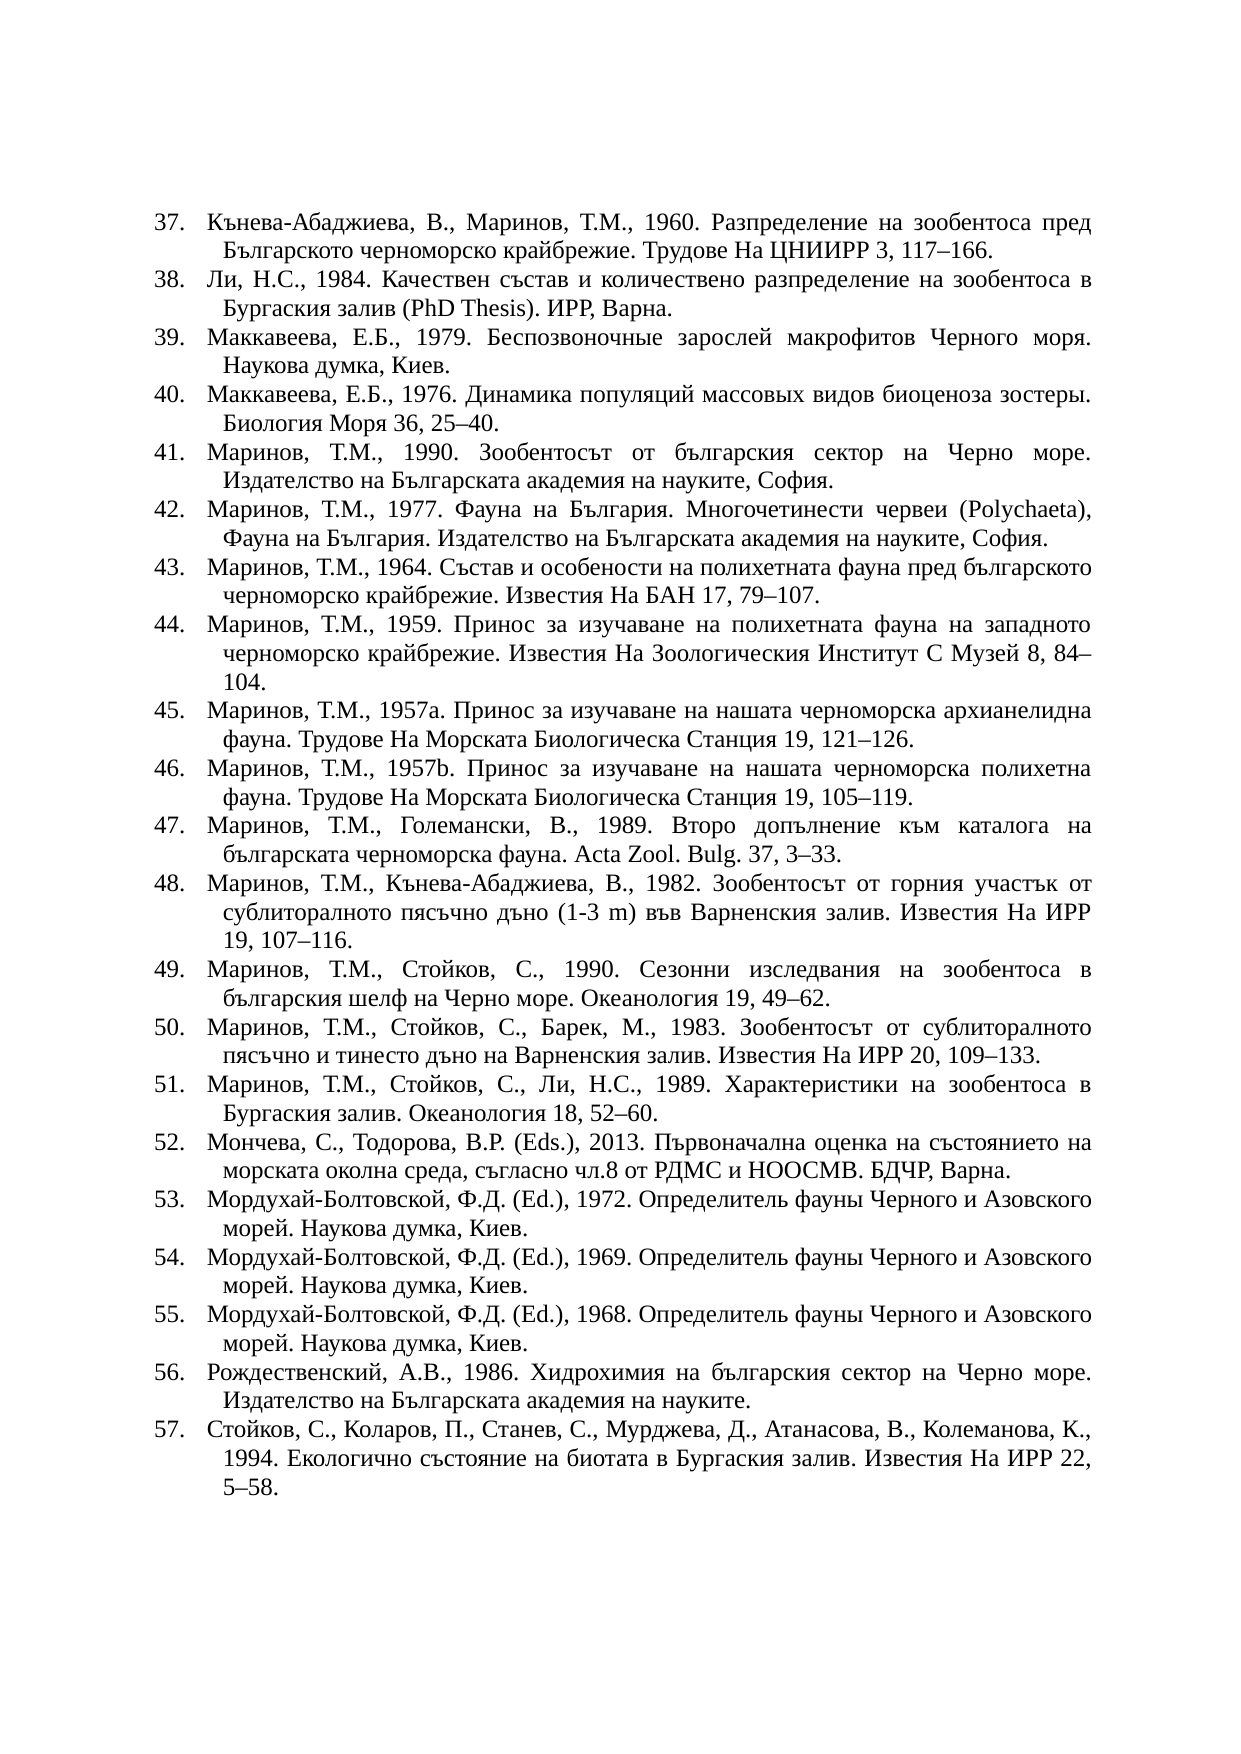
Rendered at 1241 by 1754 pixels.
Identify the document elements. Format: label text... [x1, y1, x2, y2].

list Маринов, Т.М., 1959. Принос за изучаване на полихетната фауна на западното черноморско крайбрежие. Известия На Зоологическия Институт С Музей 8, 84–104. [185, 609, 1093, 695]
list Маринов, Т.М., Стойков, С., 1990. Сезонни изследвания на зообентоса в българския шелф на Черно море. Океанология 19, 49–62. [185, 954, 1093, 1012]
list Рождественский, А.В., 1986. Хидрохимия на българския сектор на Черно море. Издателство на Българската академия на науките. [185, 1357, 1093, 1414]
list Маринов, Т.М., Стойков, С., Ли, Н.С., 1989. Характеристики на зообентоса в Бургаския залив. Океанология 18, 52–60. [185, 1069, 1093, 1127]
list Маринов, Т.М., 1957a. Принос за изучаване на нашата черноморска архианелидна фауна. Трудове На Морската Биологическа Станция 19, 121–126. [185, 695, 1093, 753]
list Мордухай-Болтовской, Ф.Д. (Ed.), 1968. Определитель фауны Черного и Азовского морей. Наукова думка, Киев. [185, 1299, 1093, 1357]
list Маринов, Т.М., Големански, В., 1989. Второ допълнение към каталога на българската черноморска фауна. Acta Zool. Bulg. 37, 3–33. [185, 810, 1093, 868]
list Маринов, Т.М., Стойков, С., Барек, М., 1983. Зообентосът от сублиторалното пясъчно и тинесто дъно на Варненския залив. Известия На ИРР 20, 109–133. [185, 1012, 1093, 1069]
list Маринов, Т.М., Кънева-Абаджиева, В., 1982. Зообентосът от горния участък от сублиторалното пясъчно дъно (1-3 m) във Варненския залив. Известия На ИРР 19, 107–116. [185, 868, 1093, 954]
list Маккавеева, Е.Б., 1979. Беспозвоночные зарослей макрофитов Черного моря. Наукова думка, Киев. [185, 322, 1093, 379]
list Маринов, Т.М., 1957b. Принос за изучаване на нашата черноморска полихетна фауна. Трудове На Морската Биологическа Станция 19, 105–119. [185, 753, 1093, 810]
list Мончева, С., Тодорова, В.Р. (Eds.), 2013. Първоначална оценка на състоянието на морската околна среда, съгласно чл.8 от РДМС и НООСМВ. БДЧР, Варна. [185, 1127, 1093, 1184]
list Маккавеева, Е.Б., 1976. Динамика популяций массовых видов биоценоза зостеры. Биология Моря 36, 25–40. [185, 379, 1093, 437]
list Маринов, Т.М., 1964. Състав и особености на полихетната фауна пред българското черноморско крайбрежие. Известия На БАН 17, 79–107. [185, 552, 1093, 609]
list Кънева-Абаджиева, В., Маринов, Т.М., 1960. Разпределение на зообентоса пред Българското черноморско крайбрежие. Трудове На ЦНИИРР 3, 117–166. [185, 207, 1093, 264]
list Мордухай-Болтовской, Ф.Д. (Ed.), 1969. Определитель фауны Черного и Азовского морей. Наукова думка, Киев. [185, 1242, 1093, 1299]
list Стойков, С., Коларов, П., Станев, С., Мурджева, Д., Атанасова, В., Колеманова, К., 1994. Екологично състояние на биотата в Бургаския залив. Известия На ИРР 22, 5–58. [185, 1414, 1093, 1500]
list Ли, Н.С., 1984. Качествен състав и количествено разпределение на зообентоса в Бургаския залив (PhD Thesis). ИРР, Варна. [185, 264, 1093, 322]
list Маринов, Т.М., 1977. Фауна на България. Многочетинести червеи (Polychaeta), Фауна на България. Издателство на Българската академия на науките, София. [185, 494, 1093, 552]
list Мордухай-Болтовской, Ф.Д. (Ed.), 1972. Определитель фауны Черного и Азовского морей. Наукова думка, Киев. [185, 1184, 1093, 1242]
list Маринов, Т.М., 1990. Зообентосът от българския сектор на Черно море. Издателство на Българската академия на науките, София. [185, 437, 1093, 494]
